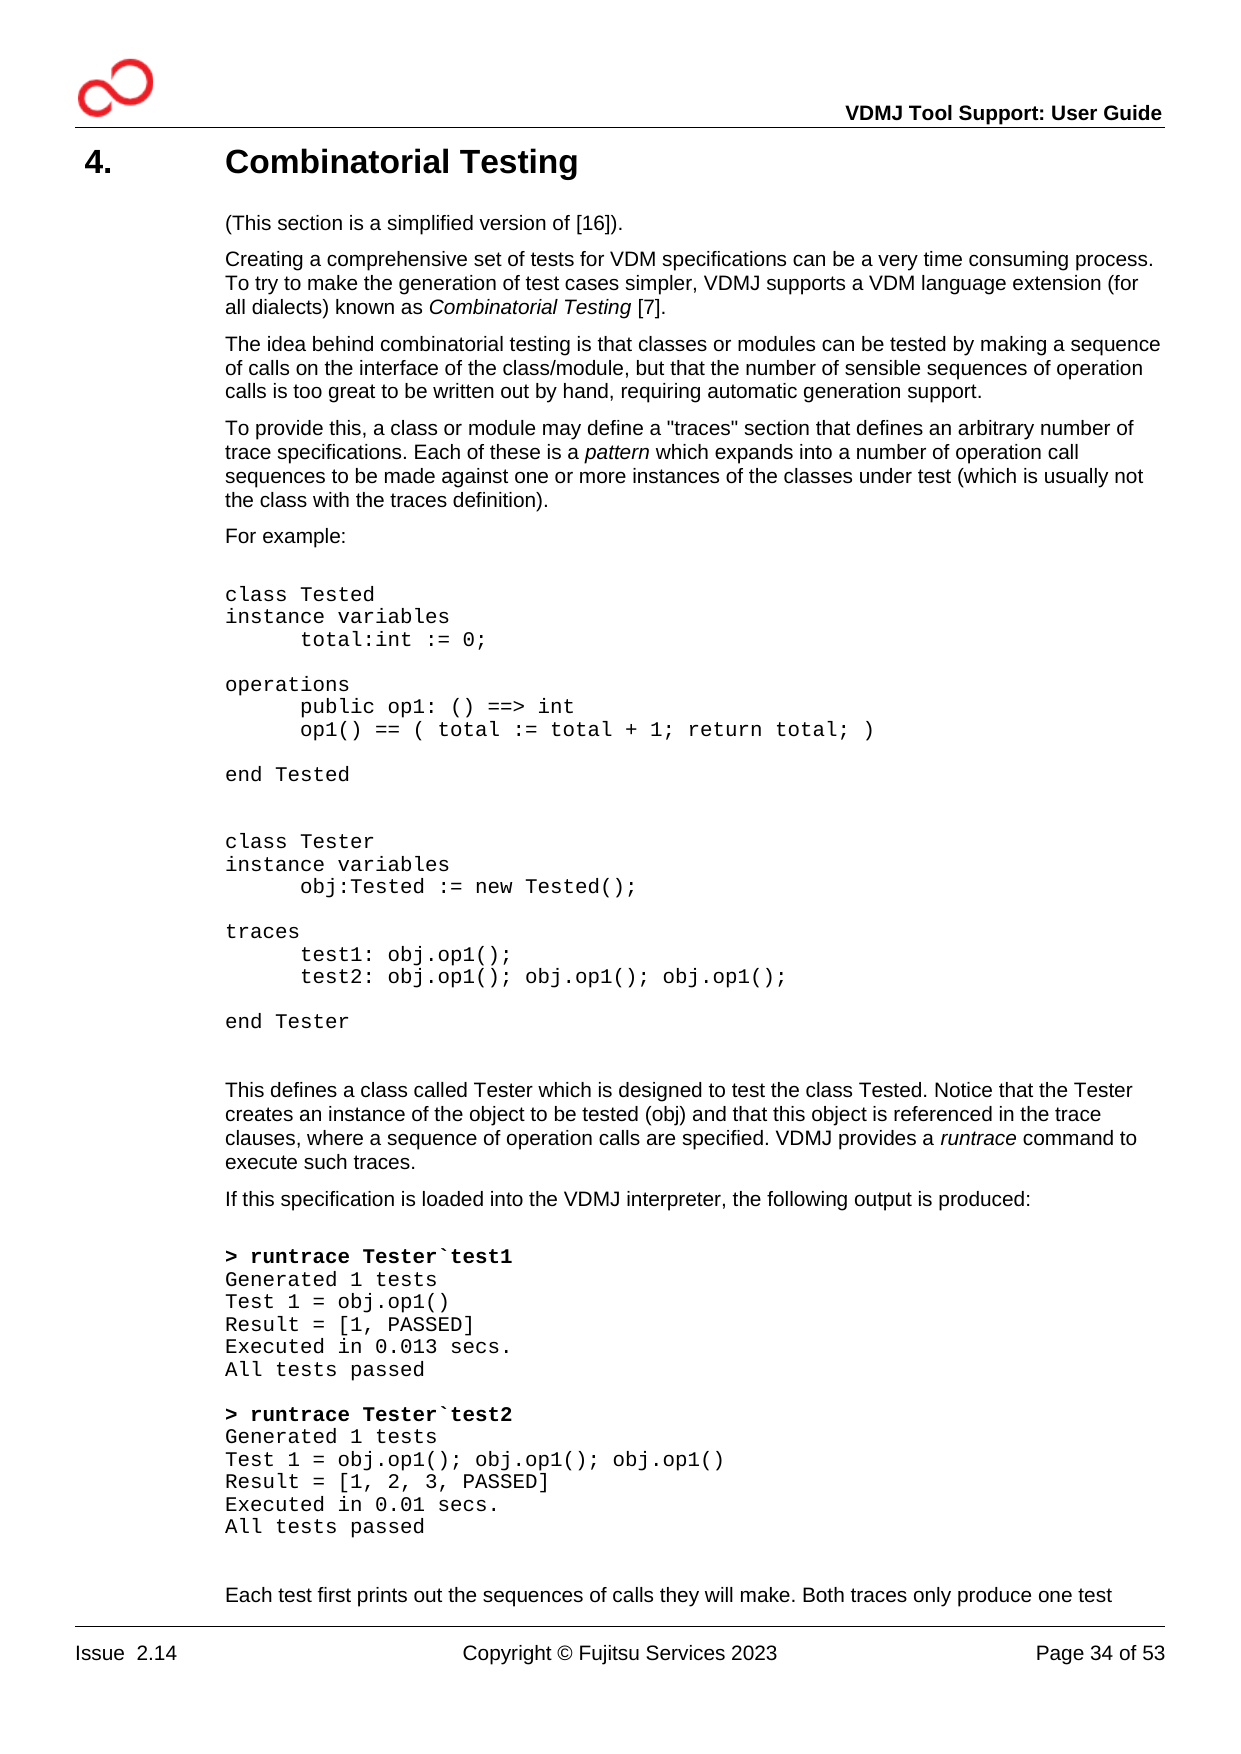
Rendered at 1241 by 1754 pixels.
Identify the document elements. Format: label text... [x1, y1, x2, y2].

text instance variables [225, 606, 1165, 628]
text Generated 1 tests [225, 1268, 1165, 1291]
text All tests passed [225, 1516, 1165, 1538]
text > runtrace Tester`test2 [225, 1403, 1165, 1426]
text This defines a class called Tester which is designed to test the class Tested. Notice that the Tester creates an instance of the object to be tested (obj) and that this object is referenced in the trace clauses, where a sequence of operation calls are specified. VDMJ provides a runtrace command to execute such traces. [225, 1078, 1165, 1174]
text operations [225, 673, 1165, 696]
subtitle Combinatorial Testing [75, 143, 1165, 181]
text Executed in 0.01 secs. [225, 1493, 1165, 1516]
text Test 1 = obj.op1() [225, 1291, 1165, 1313]
text obj:Tested := new Tested(); [225, 876, 1165, 898]
text Creating a comprehensive set of tests for VDM specifications can be a very time consuming process. To try to make the generation of test cases simpler, VDMJ supports a VDM language extension (for all dialects) known as Combinatorial Testing [7]. [225, 247, 1165, 319]
text total:int := 0; [225, 628, 1165, 651]
text Test 1 = obj.op1(); obj.op1(); obj.op1() [225, 1448, 1165, 1471]
text Each test first prints out the sequences of calls they will make. Both traces only produce one test [225, 1583, 1165, 1607]
text Result = [1, 2, 3, PASSED] [225, 1471, 1165, 1493]
text op1() == ( total := total + 1; return total; ) [225, 718, 1165, 741]
text instance variables [225, 853, 1165, 876]
text (This section is a simplified version of [16]). [225, 211, 1165, 235]
text Executed in 0.013 secs. [225, 1336, 1165, 1358]
text Generated 1 tests [225, 1426, 1165, 1448]
text end Tested [225, 763, 1165, 786]
text To provide this, a class or module may define a "traces" section that defines an arbitrary number of trace specifications. Each of these is a pattern which expands into a number of operation call sequences to be made against one or more instances of the classes under test (which is usually not the class with the traces definition). [225, 416, 1165, 512]
text test2: obj.op1(); obj.op1(); obj.op1(); [225, 966, 1165, 988]
text If this specification is loaded into the VDMJ interpreter, the following output is produced: [225, 1187, 1165, 1211]
picture [78, 52, 153, 127]
text traces [225, 921, 1165, 943]
text public op1: () ==> int [225, 696, 1165, 718]
text Result = [1, PASSED] [225, 1313, 1165, 1336]
text The idea behind combinatorial testing is that classes or modules can be tested by making a sequence of calls on the interface of the class/module, but that the number of sensible sequences of operation calls is too great to be written out by hand, requiring automatic generation support. [225, 332, 1165, 404]
text > runtrace Tester`test1 [225, 1246, 1165, 1268]
text end Tester [225, 1011, 1165, 1033]
text All tests passed [225, 1358, 1165, 1381]
text class Tested [225, 583, 1165, 606]
text For example: [225, 524, 1165, 548]
text class Tester [225, 831, 1165, 853]
text test1: obj.op1(); [225, 943, 1165, 966]
